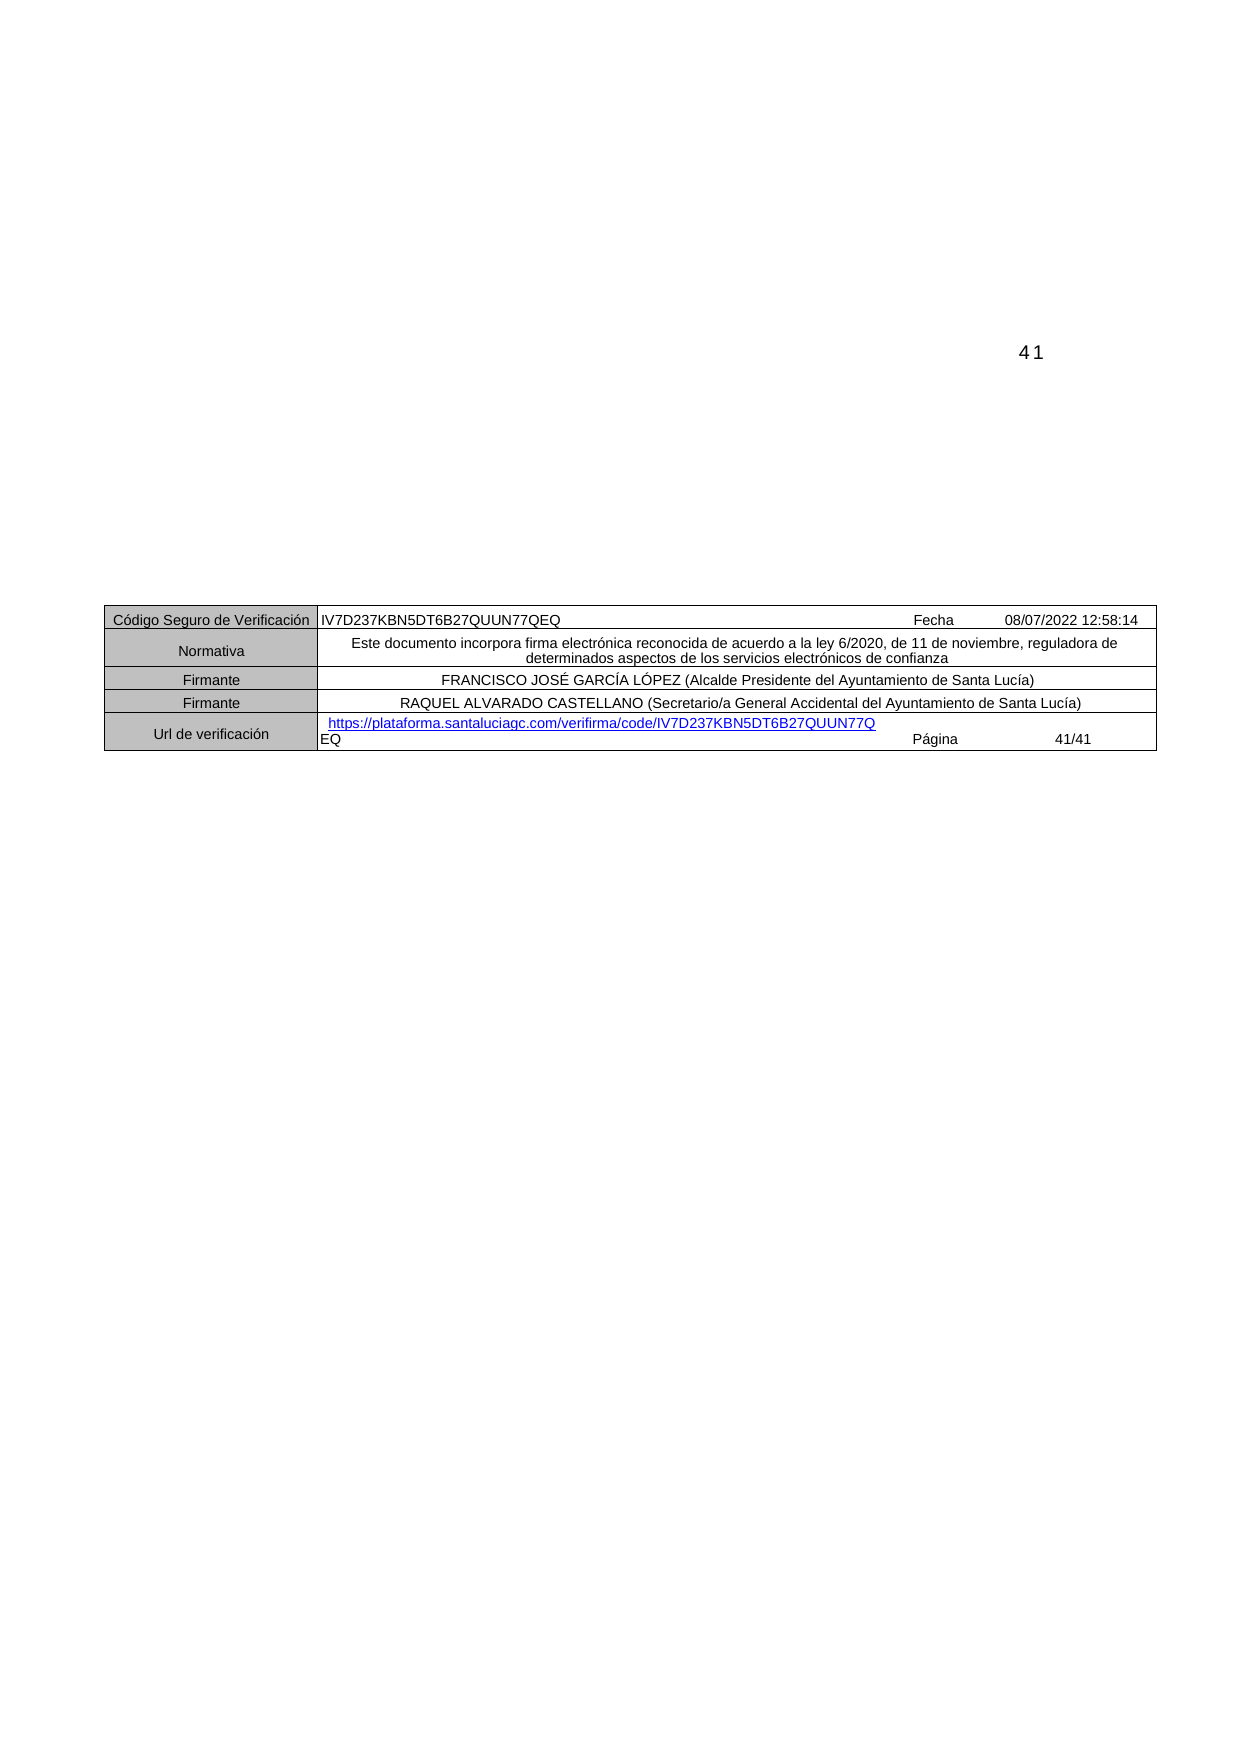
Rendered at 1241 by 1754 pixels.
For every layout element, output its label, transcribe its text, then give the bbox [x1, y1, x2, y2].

table_cell Este documento incorpora firma electrónica reconocida de acuerdo a la ley 6/2020, de 11 de noviembre, reguladora de determinados aspectos de los servicios electrónicos de confianza [318, 629, 1156, 666]
table_cell Url de verificación [105, 713, 317, 750]
table_header Código Seguro de Verificación [105, 606, 317, 628]
table_header IV7D237KBN5DT6B27QUUN77QEQ Fecha 08/07/2022 12:58:14 [318, 606, 1156, 628]
text 41 [1018, 342, 1158, 364]
table_cell Normativa [105, 629, 317, 666]
table_cell Firmante [105, 667, 317, 689]
table_cell RAQUEL ALVARADO CASTELLANO (Secretario/a General Accidental del Ayuntamiento de Santa Lucía) [318, 690, 1156, 712]
table_cell https://plataforma.santaluciagc.com/verifirma/code/IV7D237KBN5DT6B27QUUN77Q EQ Página 41/41 [318, 713, 1156, 750]
table_cell FRANCISCO JOSÉ GARCÍA LÓPEZ (Alcalde Presidente del Ayuntamiento de Santa Lucía) [318, 667, 1156, 689]
table_cell Firmante [105, 690, 317, 712]
